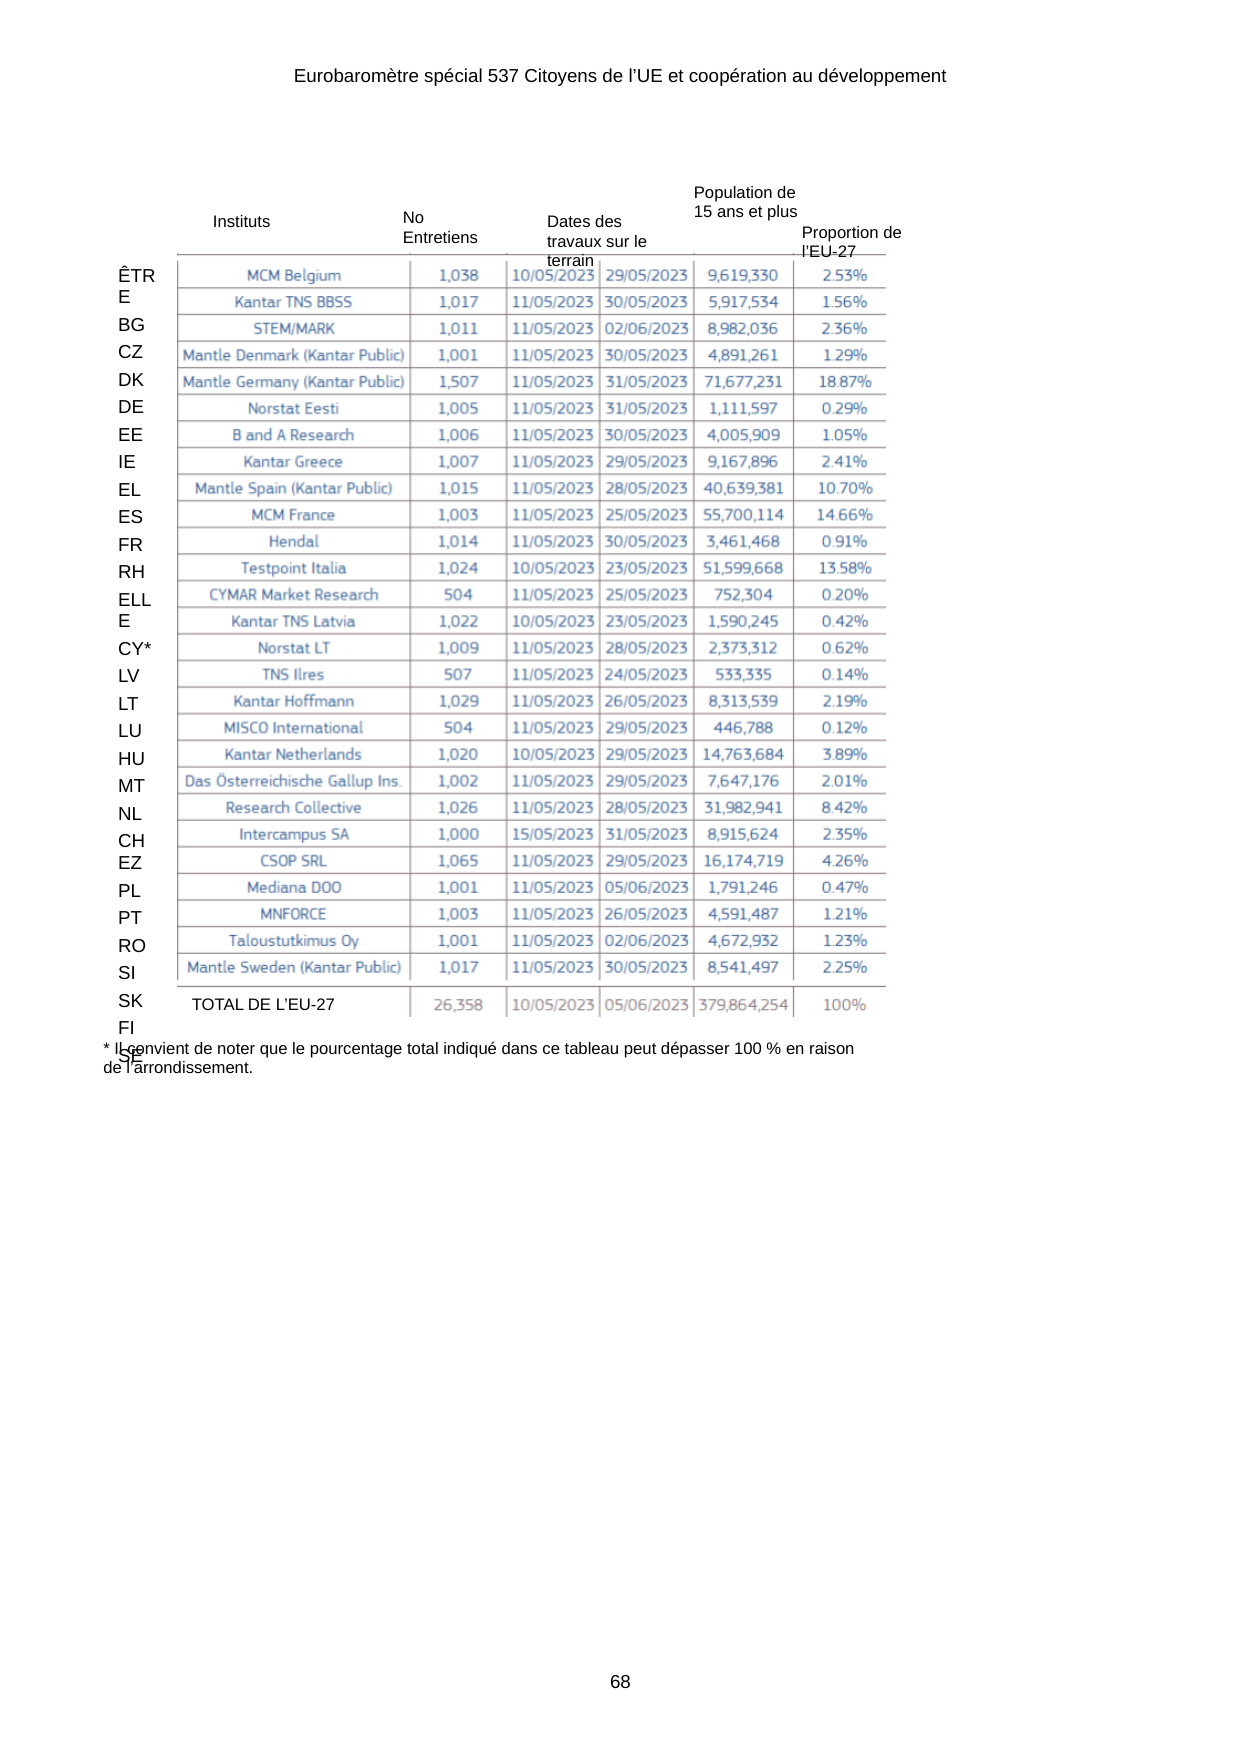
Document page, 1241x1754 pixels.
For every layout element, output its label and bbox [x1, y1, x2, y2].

picture [177, 253, 886, 1017]
